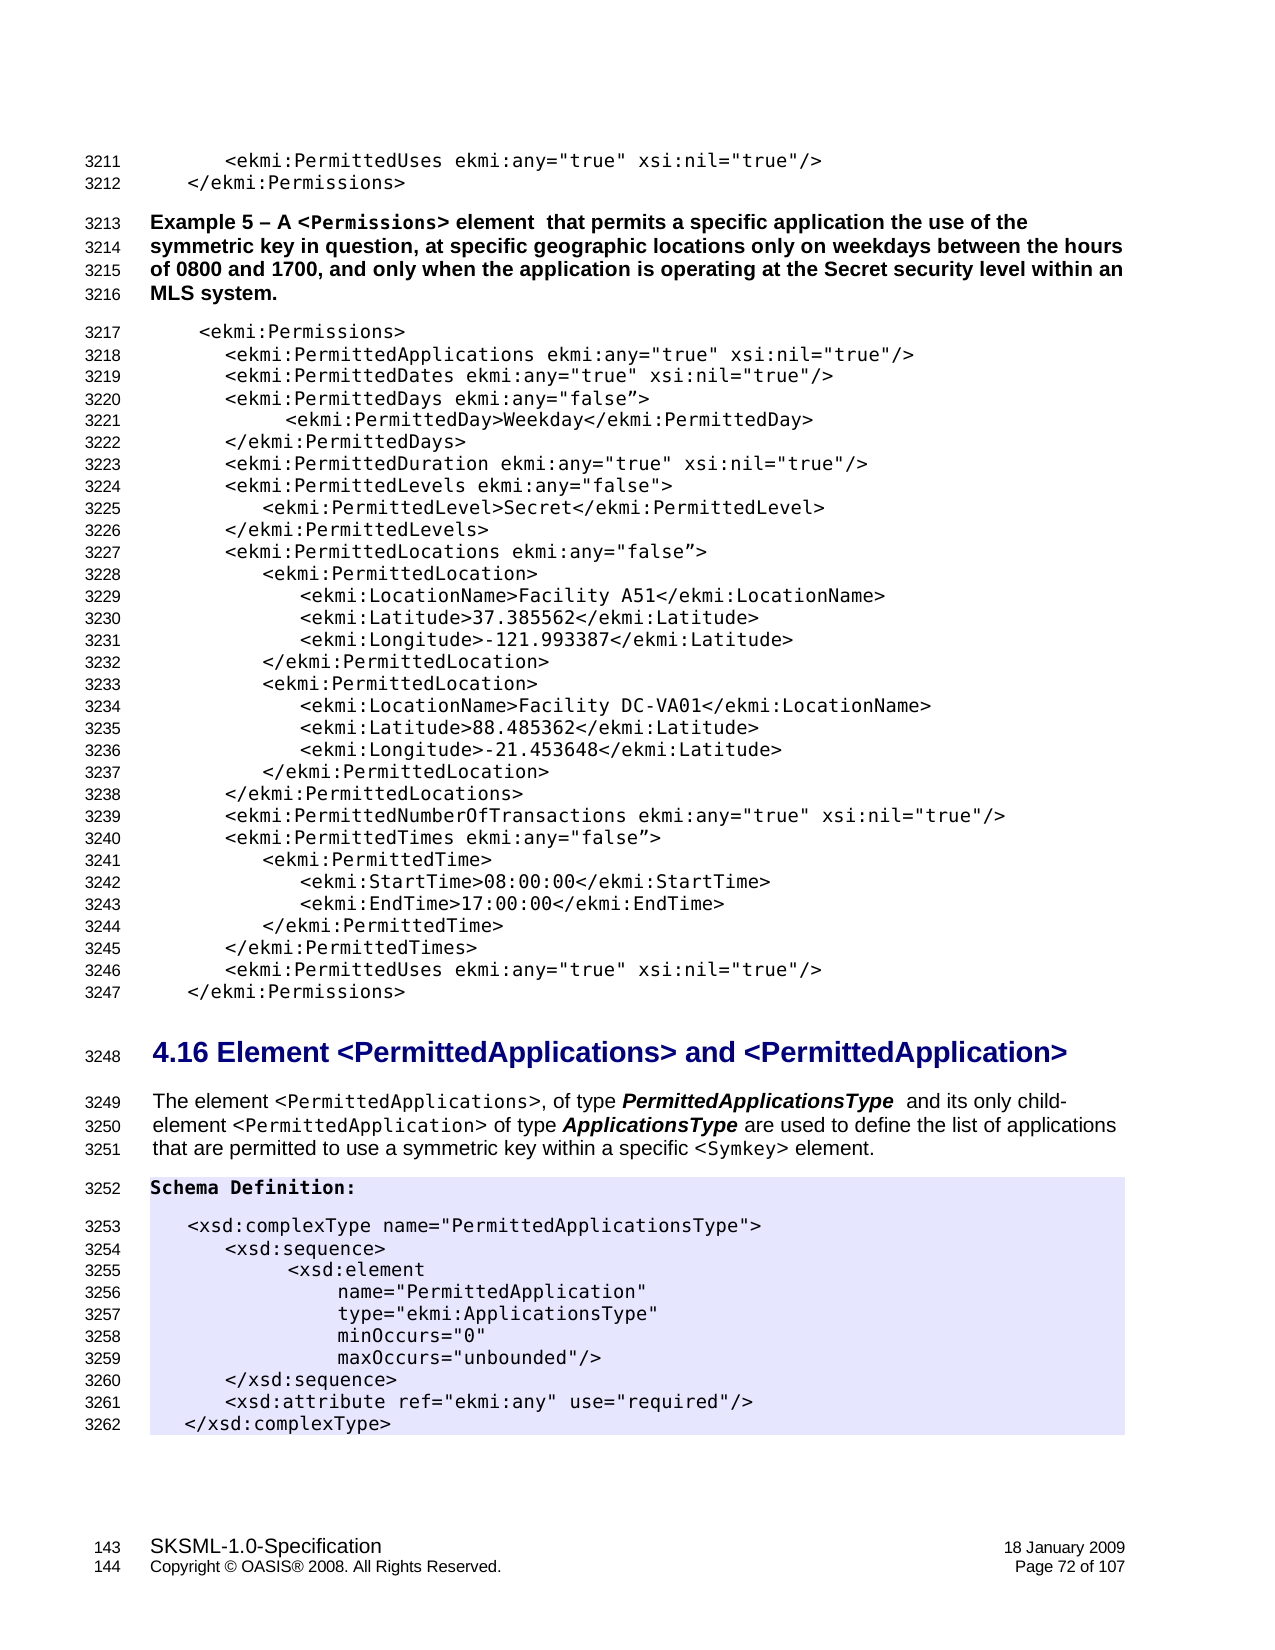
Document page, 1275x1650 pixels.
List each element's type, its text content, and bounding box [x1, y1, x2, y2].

text Example 5 – A <Permissions> element that permits a specific application the use of the symmetric key in question, at specific geographic locations only on weekdays between the hours of 0800 and 1700, and only when the application is operating at the Secret security level within an MLS system. [150, 211, 1125, 305]
text <ekmi:Permissions> <ekmi:PermittedApplications ekmi:any="true" xsi:nil="true"/> <ekmi:PermittedDates ekmi:any="true" xsi:nil="true"/> <ekmi:PermittedDays ekmi:any="false”> <ekmi:PermittedDay>Weekday</ekmi:PermittedDay> </ekmi:PermittedDays> <ekmi:PermittedDuration ekmi:any="true" xsi:nil="true"/> <ekmi:PermittedLevels ekmi:any="false"> <ekmi:PermittedLevel>Secret</ekmi:PermittedLevel> </ekmi:PermittedLevels> <ekmi:PermittedLocations ekmi:any="false”> <ekmi:PermittedLocation> <ekmi:LocationName>Facility A51</ekmi:LocationName> <ekmi:Latitude>37.385562</ekmi:Latitude> <ekmi:Longitude>-121.993387</ekmi:Latitude> </ekmi:PermittedLocation> <ekmi:PermittedLocation> <ekmi:LocationName>Facility DC-VA01</ekmi:LocationName> <ekmi:Latitude>88.485362</ekmi:Latitude> <ekmi:Longitude>-21.453648</ekmi:Latitude> </ekmi:PermittedLocation> </ekmi:PermittedLocations> <ekmi:PermittedNumberOfTransactions ekmi:any="true" xsi:nil="true"/> <ekmi:PermittedTimes ekmi:any="false”> <ekmi:PermittedTime> <ekmi:StartTime>08:00:00</ekmi:StartTime> <ekmi:EndTime>17:00:00</ekmi:EndTime> </ekmi:PermittedTime> </ekmi:PermittedTimes> <ekmi:PermittedUses ekmi:any="true" xsi:nil="true"/> </ekmi:Permissions> [150, 321, 1125, 1003]
text The element <PermittedApplications>, of type PermittedApplicationsType and its only child-element <PermittedApplication> of type ApplicationsType are used to define the list of applications that are permitted to use a symmetric key within a specific <Symkey> element. [152, 1089, 1125, 1160]
text Schema Definition: [150, 1177, 1125, 1199]
subtitle Element <PermittedApplications> and <PermittedApplication> [152, 1036, 1125, 1069]
text <ekmi:PermittedUses ekmi:any="true" xsi:nil="true"/> </ekmi:Permissions> [150, 150, 1125, 194]
text <xsd:complexType name="PermittedApplicationsType"> <xsd:sequence> <xsd:element name="PermittedApplication" type="ekmi:ApplicationsType" minOccurs="0" maxOccurs="unbounded"/> </xsd:sequence> <xsd:attribute ref="ekmi:any" use="required"/> </xsd:complexType> [150, 1215, 1125, 1435]
